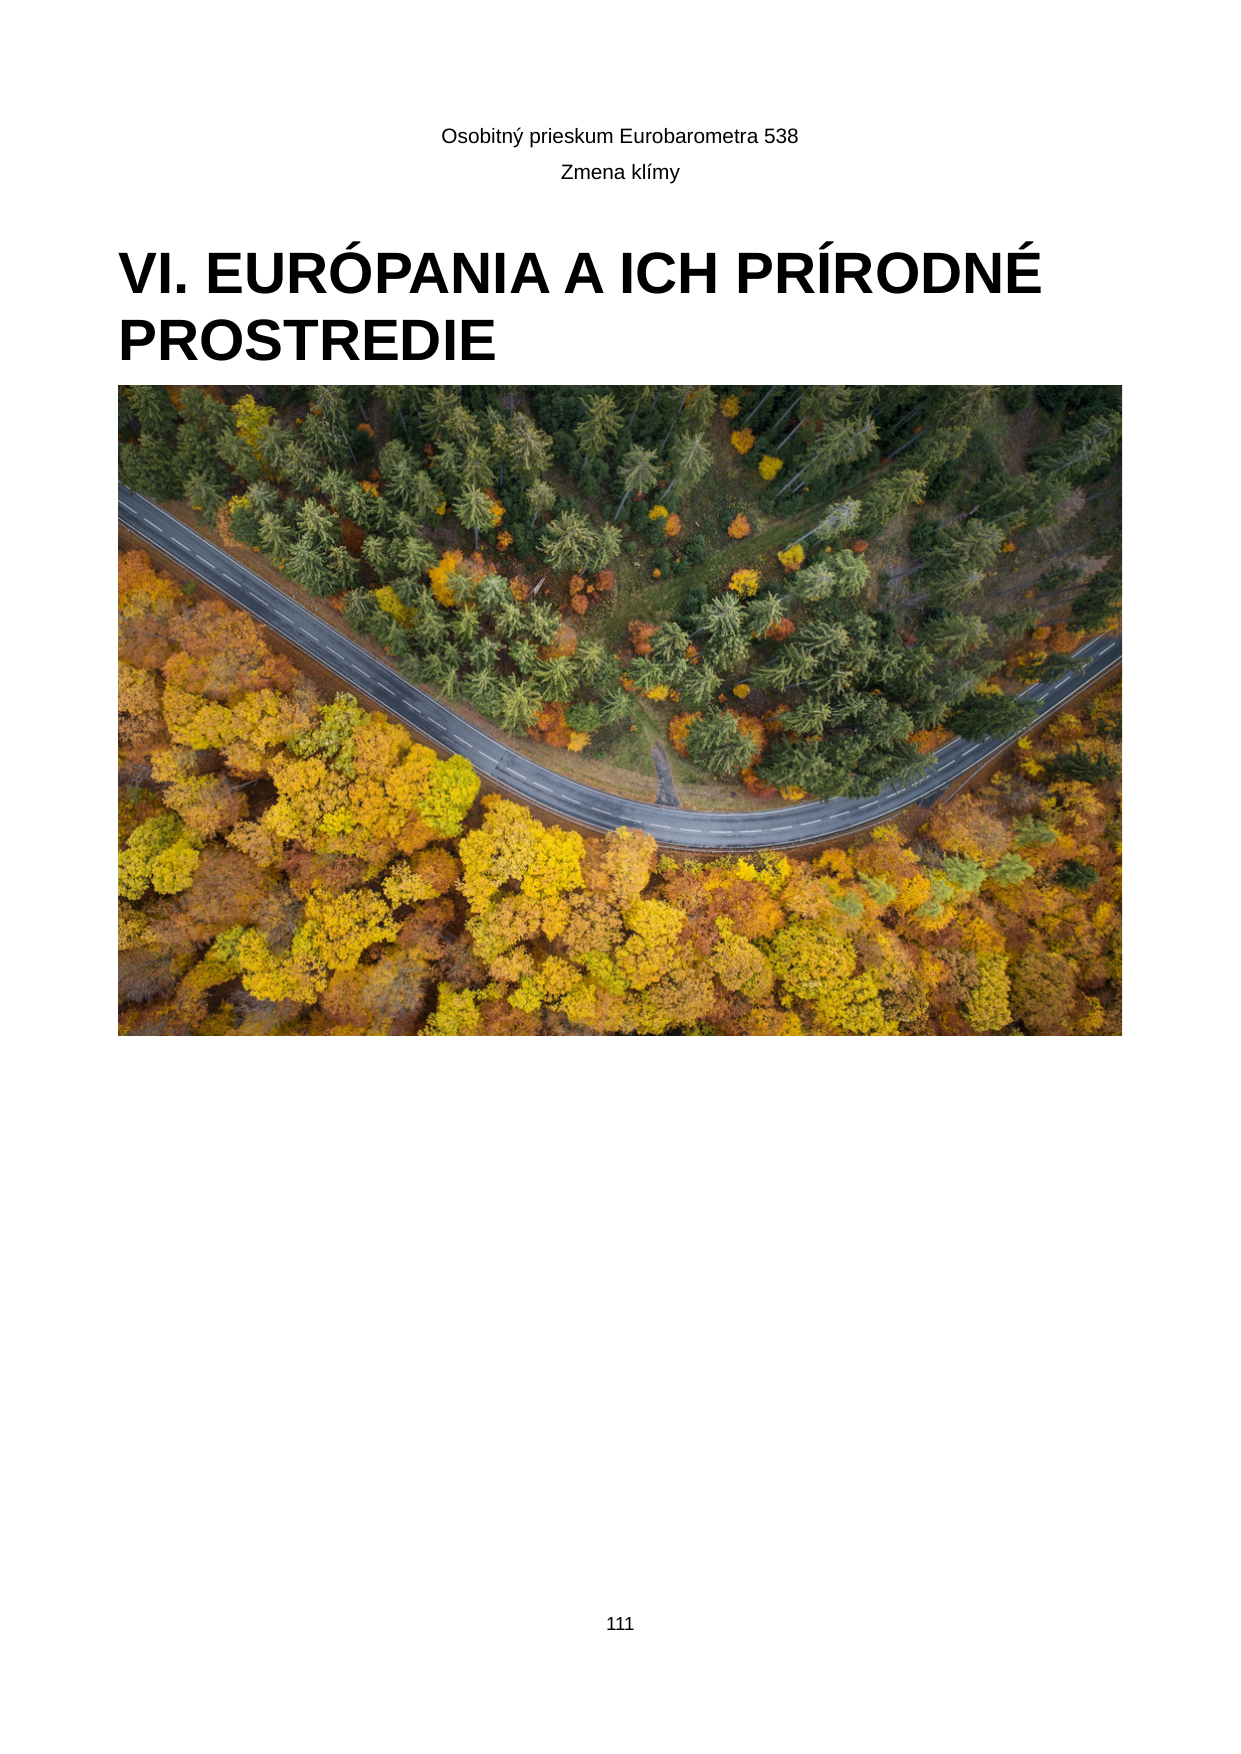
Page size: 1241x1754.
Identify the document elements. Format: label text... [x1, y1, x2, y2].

picture [118, 385, 1123, 1036]
subtitle VI. EURÓPANIA A ICH PRÍRODNÉ PROSTREDIE [118, 238, 1122, 372]
